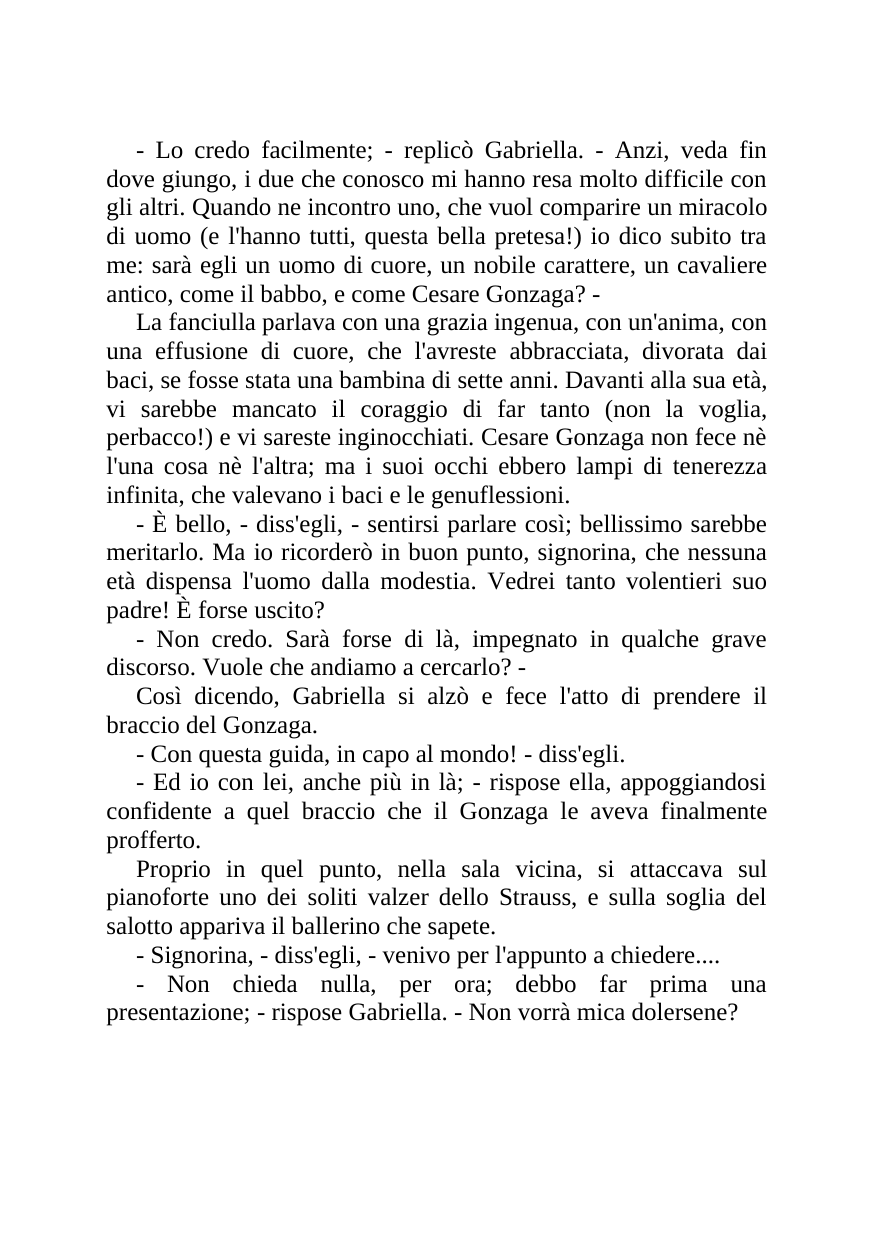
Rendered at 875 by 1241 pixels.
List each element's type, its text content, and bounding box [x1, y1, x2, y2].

text - Signorina, - diss'egli, - venivo per l'appunto a chiedere.... [106, 940, 768, 969]
text - Non chieda nulla, per ora; debbo far prima una presentazione; - rispose Gabriella. - Non vorrà mica dolersene? [106, 969, 768, 1026]
text Proprio in quel punto, nella sala vicina, si attaccava sul pianoforte uno dei soliti valzer dello Strauss, e sulla soglia del salotto appariva il ballerino che sapete. [106, 854, 768, 940]
text - Ed io con lei, anche più in là; - rispose ella, appoggiandosi confidente a quel braccio che il Gonzaga le aveva finalmente profferto. [106, 767, 768, 854]
text - Con questa guida, in capo al mondo! - diss'egli. [106, 739, 768, 767]
text - Lo credo facilmente; - replicò Gabriella. - Anzi, veda fin dove giungo, i due che conosco mi hanno resa molto difficile con gli altri. Quando ne incontro uno, che vuol comparire un miracolo di uomo (e l'hanno tutti, questa bella pretesa!) io dico subito tra me: sarà egli un uomo di cuore, un nobile carattere, un cavaliere antico, come il babbo, e come Cesare Gonzaga? - [106, 135, 768, 307]
text - È bello, - diss'egli, - sentirsi parlare così; bellissimo sarebbe meritarlo. Ma io ricorderò in buon punto, signorina, che nessuna età dispensa l'uomo dalla modestia. Vedrei tanto volentieri suo padre! È forse uscito? [106, 509, 768, 624]
text La fanciulla parlava con una grazia ingenua, con un'anima, con una effusione di cuore, che l'avreste abbracciata, divorata dai baci, se fosse stata una bambina di sette anni. Davanti alla sua età, vi sarebbe mancato il coraggio di far tanto (non la voglia, perbacco!) e vi sareste inginocchiati. Cesare Gonzaga non fece nè l'una cosa nè l'altra; ma i suoi occhi ebbero lampi di tenerezza infinita, che valevano i baci e le genuflessioni. [106, 307, 768, 509]
text - Non credo. Sarà forse di là, impegnato in qualche grave discorso. Vuole che andiamo a cercarlo? - [106, 624, 768, 681]
text Così dicendo, Gabriella si alzò e fece l'atto di prendere il braccio del Gonzaga. [106, 681, 768, 739]
